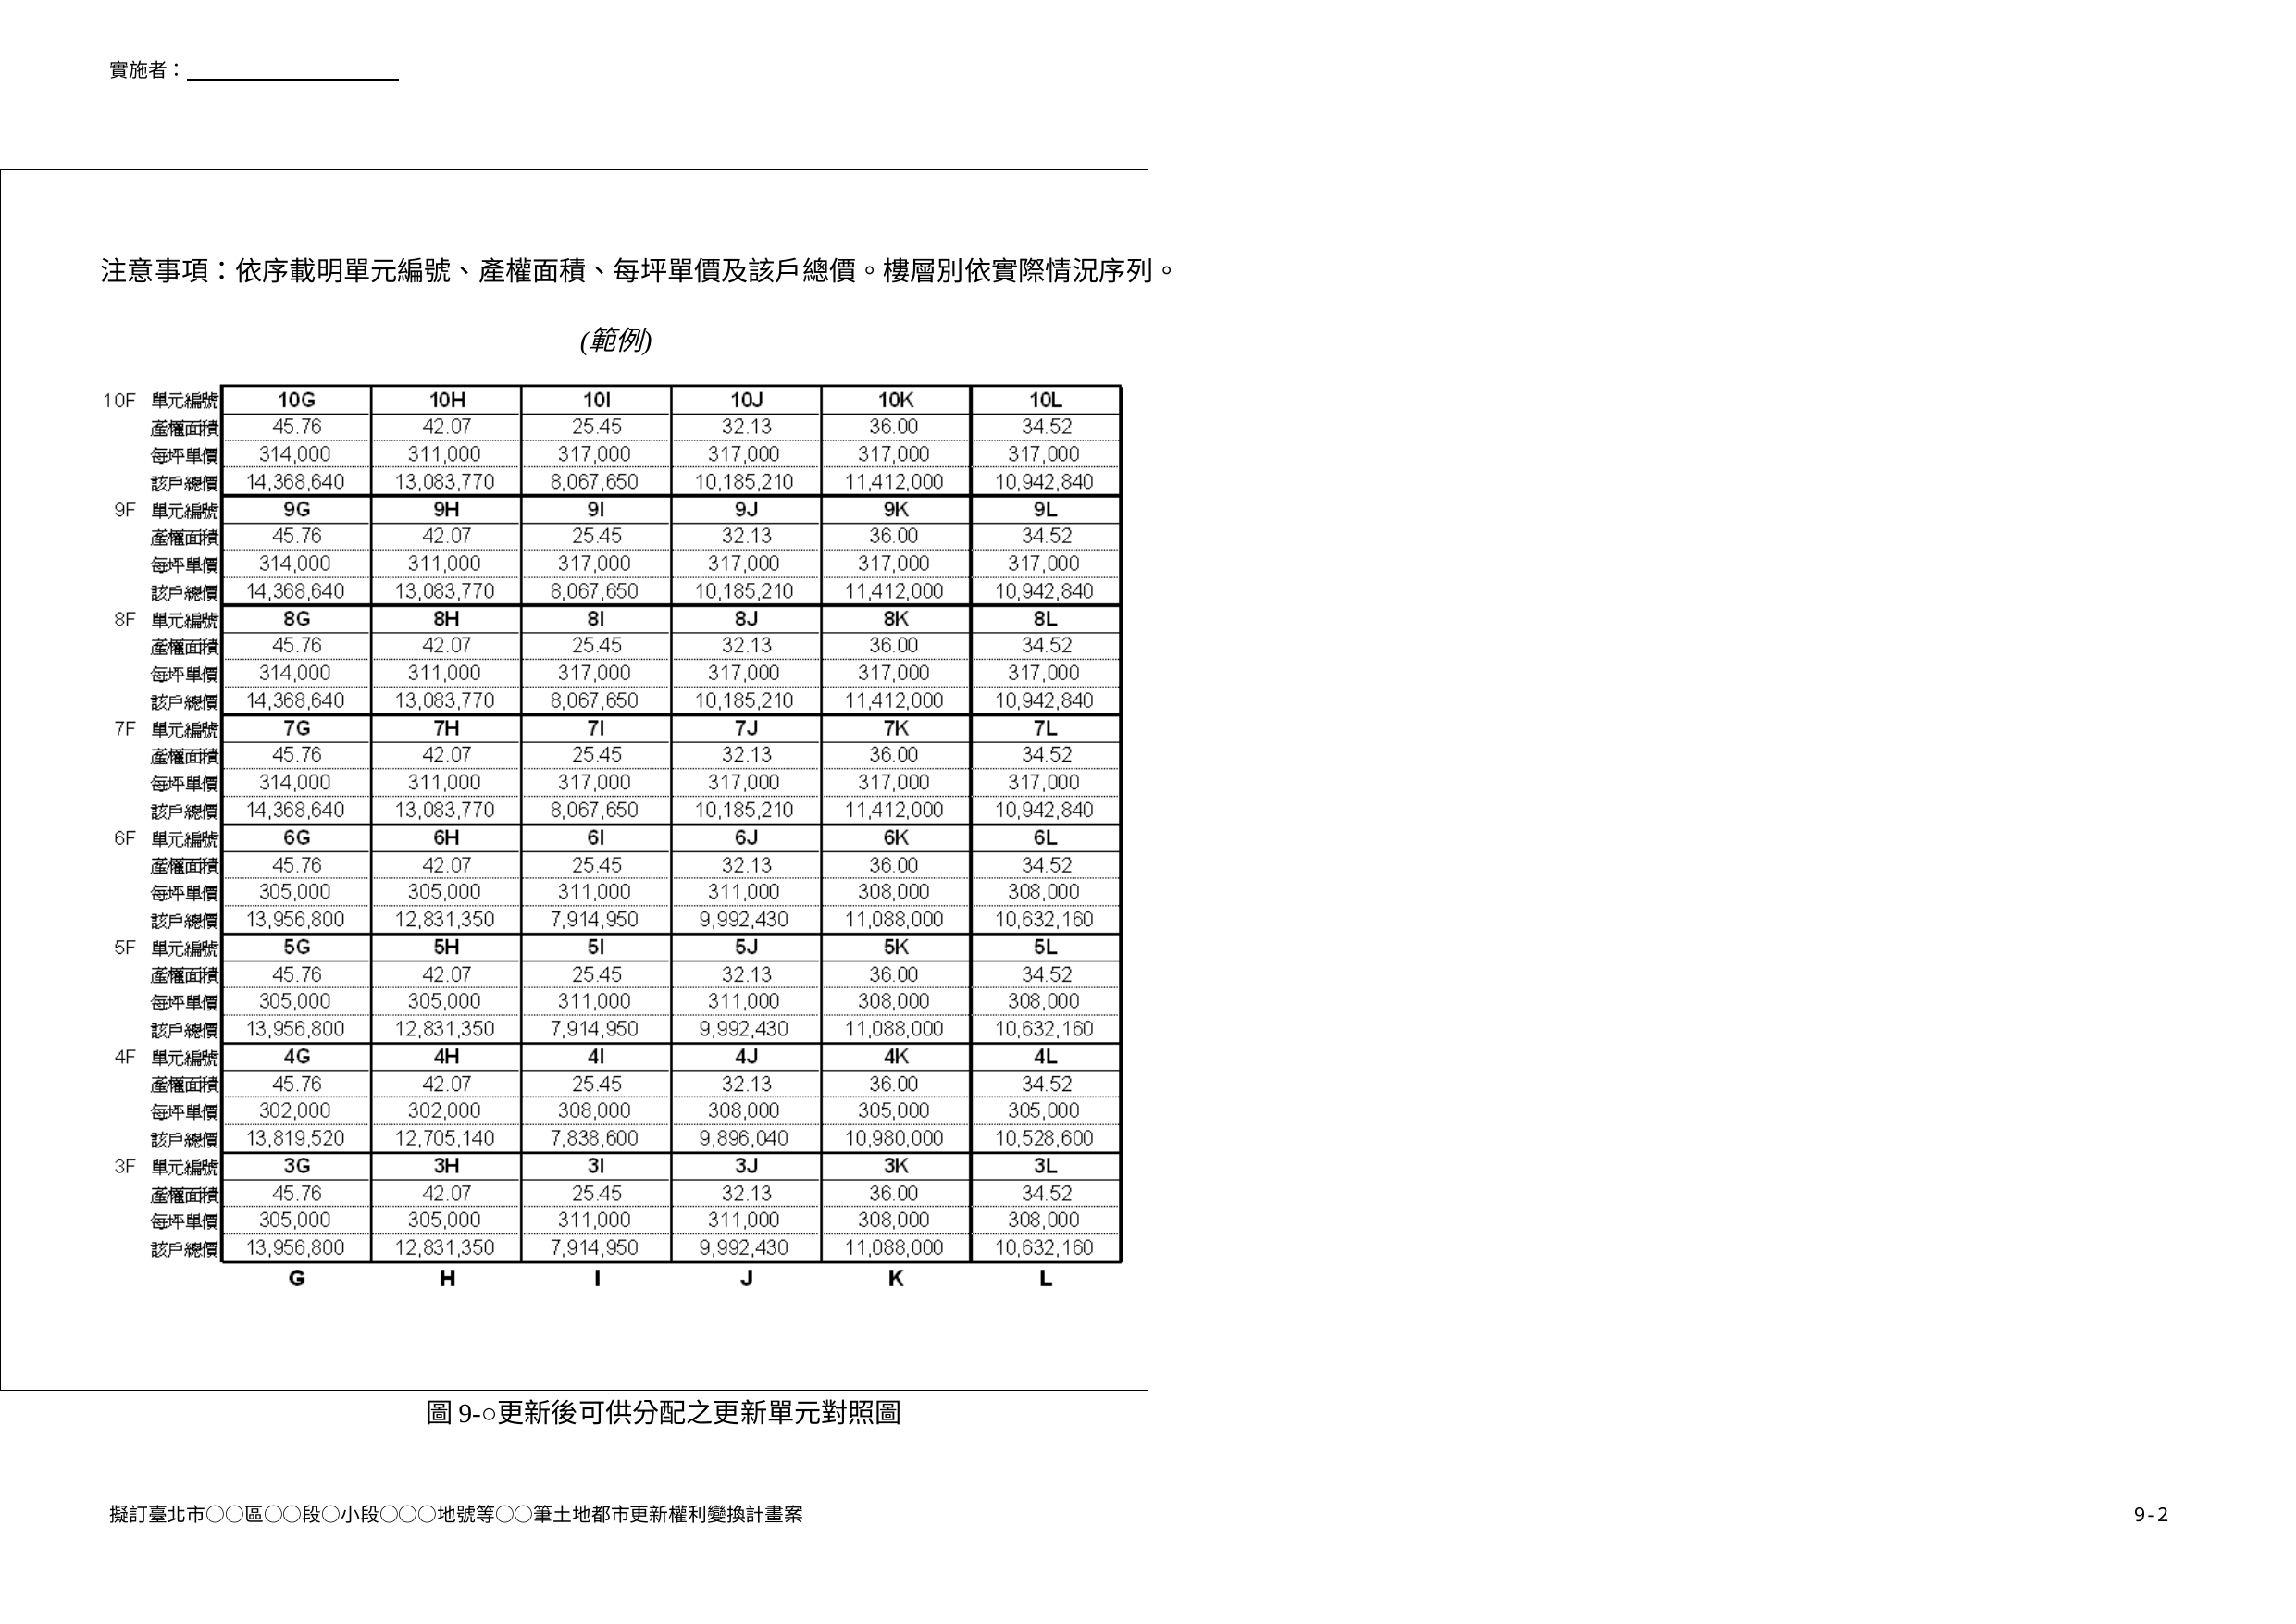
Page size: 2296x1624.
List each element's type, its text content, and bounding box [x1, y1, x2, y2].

text 圖9-○更新後可供分配之更新單元對照圖 [203, 1391, 1124, 1431]
table_header 注意事項：依序載明單元編號、產權面積、每坪單價及該戶總價。樓層別依實際情況序列。 (範例) [1, 170, 1148, 1390]
